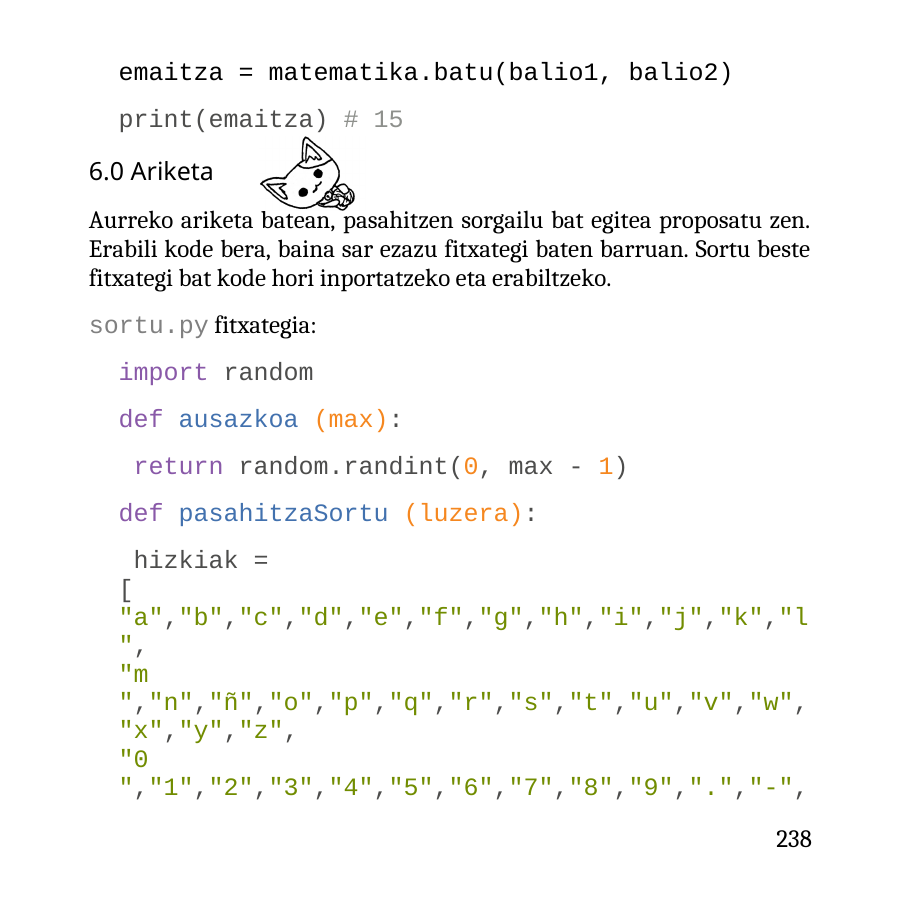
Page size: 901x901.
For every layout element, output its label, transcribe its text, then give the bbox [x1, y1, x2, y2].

text Aurreko ariketa batean, pasahitzen sorgailu bat egitea proposatu zen. Erabili kode bera, baina sar ezazu fitxategi baten barruan. Sortu beste fitxategi bat kode hori inportatzeko eta erabiltzeko. [89, 206, 811, 292]
text 6.0 Ariketa [89, 153, 259, 187]
picture [259, 136, 366, 211]
text def pasahitzaSortu (luzera): [118, 501, 811, 529]
text import random [118, 360, 811, 388]
text emaitza = matematika.batu(balio1, balio2) [118, 59, 811, 87]
text hizkiak = ["a","b","c","d","e","f","g","h","i","j","k","l", "m","n","ñ","o","p","q","r","s","t","u","v","w","x","y","z", "0","1","2","3","4","5","6","7","8","9",".","-", [118, 548, 811, 803]
text print(emaitza) # 15 [118, 106, 811, 134]
text return random.randint(0, max - 1) [118, 454, 811, 482]
text [366, 153, 811, 187]
text def ausazkoa (max): [118, 407, 811, 435]
text sortu.py fitxategia: [89, 311, 811, 341]
